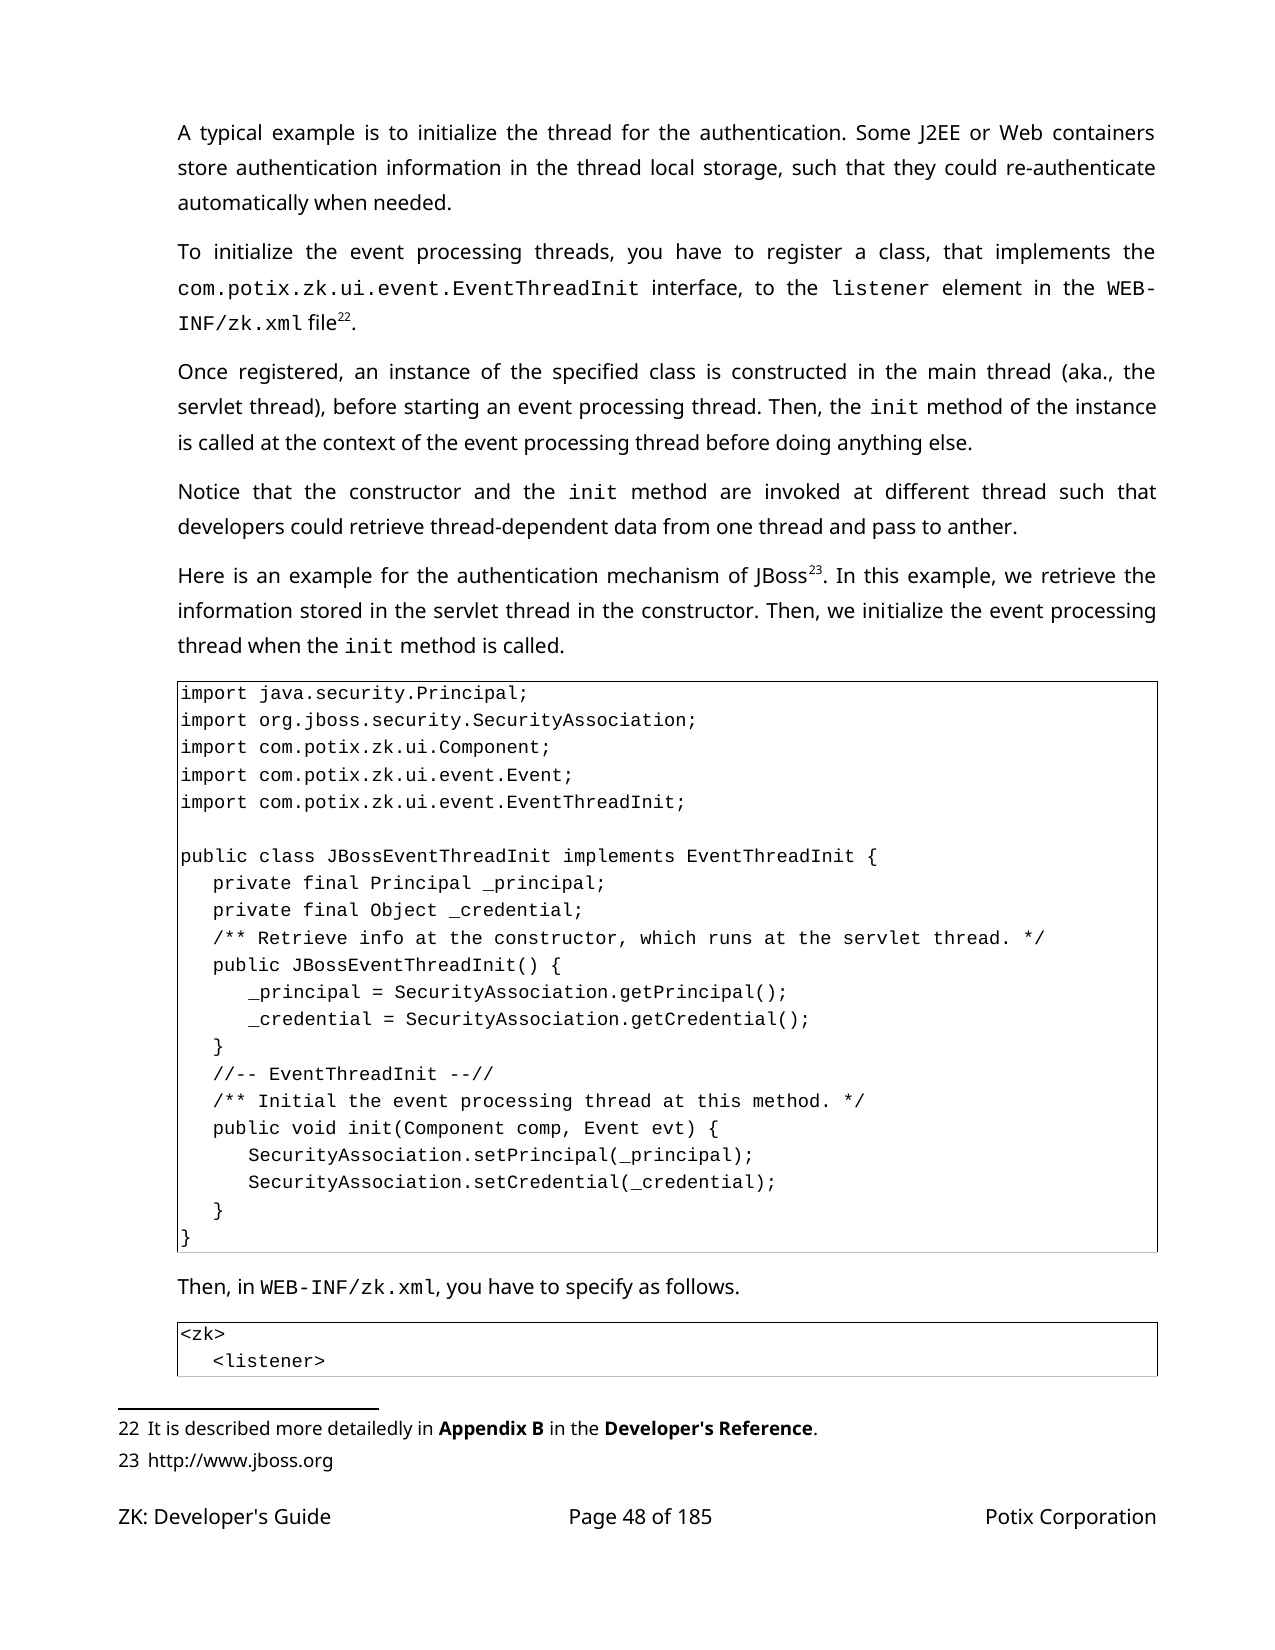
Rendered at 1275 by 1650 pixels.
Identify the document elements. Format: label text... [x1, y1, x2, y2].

text _principal = SecurityAssociation.getPrincipal(); [178, 980, 1157, 1004]
text <zk> [178, 1323, 1157, 1346]
text /** Initial the event processing thread at this method. */ [178, 1089, 1157, 1113]
text import org.jboss.security.SecurityAssociation; [178, 708, 1157, 732]
text private final Principal _principal; [178, 871, 1157, 895]
text import com.potix.zk.ui.Component; [178, 735, 1157, 759]
text public class JBossEventThreadInit implements EventThreadInit { [178, 844, 1157, 868]
text private final Object _credential; [178, 898, 1157, 923]
text import com.potix.zk.ui.event.EventThreadInit; [178, 789, 1157, 814]
text Once registered, an instance of the specified class is constructed in the main thread (aka., the servlet thread), before starting an event processing thread. Then, the init method of the instance is called at the context of the event processing thread before doing anything else. [177, 357, 1157, 456]
text Then, in WEB-INF/zk.xml, you have to specify as follows. [177, 1272, 1157, 1301]
text } [178, 1034, 1157, 1058]
text import java.security.Principal; [178, 682, 1157, 705]
text //-- EventThreadInit --// [178, 1061, 1157, 1086]
text A typical example is to initialize the thread for the authentication. Some J2EE or Web containers store authentication information in the thread local storage, such that they could re-authenticate automatically when needed. [177, 118, 1157, 217]
text } [178, 1224, 1157, 1252]
text SecurityAssociation.setCredential(_credential); [178, 1170, 1157, 1194]
text Notice that the constructor and the init method are invoked at different thread such that developers could retrieve thread-dependent data from one thread and pass to anther. [177, 477, 1157, 541]
text Here is an example for the authentication mechanism of JBoss. In this example, we retrieve the information stored in the servlet thread in the constructor. Then, we initialize the event processing thread when the init method is called. [177, 561, 1157, 660]
text public void init(Component comp, Event evt) { [178, 1116, 1157, 1140]
text http://www.jboss.org [118, 1447, 1157, 1473]
text _credential = SecurityAssociation.getCredential(); [178, 1007, 1157, 1031]
text SecurityAssociation.setPrincipal(_principal); [178, 1143, 1157, 1167]
text /** Retrieve info at the constructor, which runs at the servlet thread. */ [178, 926, 1157, 950]
text To initialize the event processing threads, you have to register a class, that implements the com.potix.zk.ui.event.EventThreadInit interface, to the listener element in the WEB-INF/zk.xml file. [177, 237, 1157, 337]
text It is described more detailedly in Appendix B in the Developer's Reference. [118, 1416, 1157, 1441]
text <listener> [178, 1349, 1157, 1376]
text import com.potix.zk.ui.event.Event; [178, 762, 1157, 787]
text } [178, 1197, 1157, 1222]
text public JBossEventThreadInit() { [178, 953, 1157, 977]
